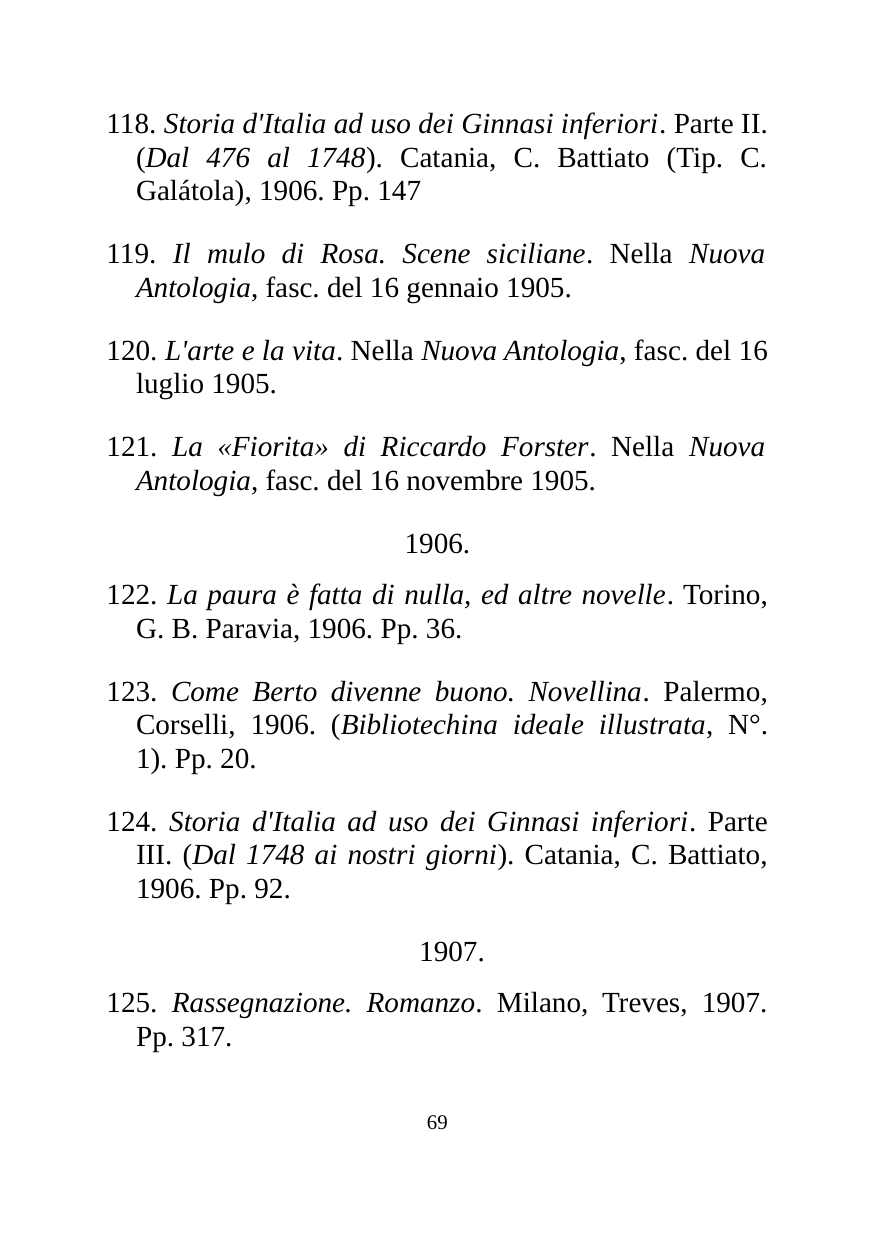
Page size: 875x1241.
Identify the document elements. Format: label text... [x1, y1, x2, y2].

text 120. L'arte e la vita. Nella Nuova Antologia, fasc. del 16 luglio 1905. [106, 333, 768, 400]
text 121. La «Fiorita» di Riccardo Forster. Nella Nuova Antologia, fasc. del 16 novembre 1905. [106, 429, 768, 497]
text 119. Il mulo di Rosa. Scene siciliane. Nella Nuova Antologia, fasc. del 16 gennaio 1905. [106, 236, 768, 303]
text 124. Storia d'Italia ad uso dei Ginnasi inferiori. Parte III. (Dal 1748 ai nostri giorni). Catania, C. Battiato, 1906. Pp. 92. [106, 804, 768, 904]
text 125. Rassegnazione. Romanzo. Milano, Treves, 1907. Pp. 317. [106, 985, 768, 1052]
text 118. Storia d'Italia ad uso dei Ginnasi inferiori. Parte II. (Dal 476 al 1748). Catania, C. Battiato (Tip. C. Galátola), 1906. Pp. 147 [106, 106, 768, 207]
text 1907. [106, 934, 768, 968]
text 1906. [106, 526, 768, 559]
text 123. Come Berto divenne buono. Novellina. Palermo, Corselli, 1906. (Bibliotechina ideale illustrata, N°. 1). Pp. 20. [106, 674, 768, 774]
text 122. La paura è fatta di nulla, ed altre novelle. Torino, G. B. Paravia, 1906. Pp. 36. [106, 577, 768, 644]
